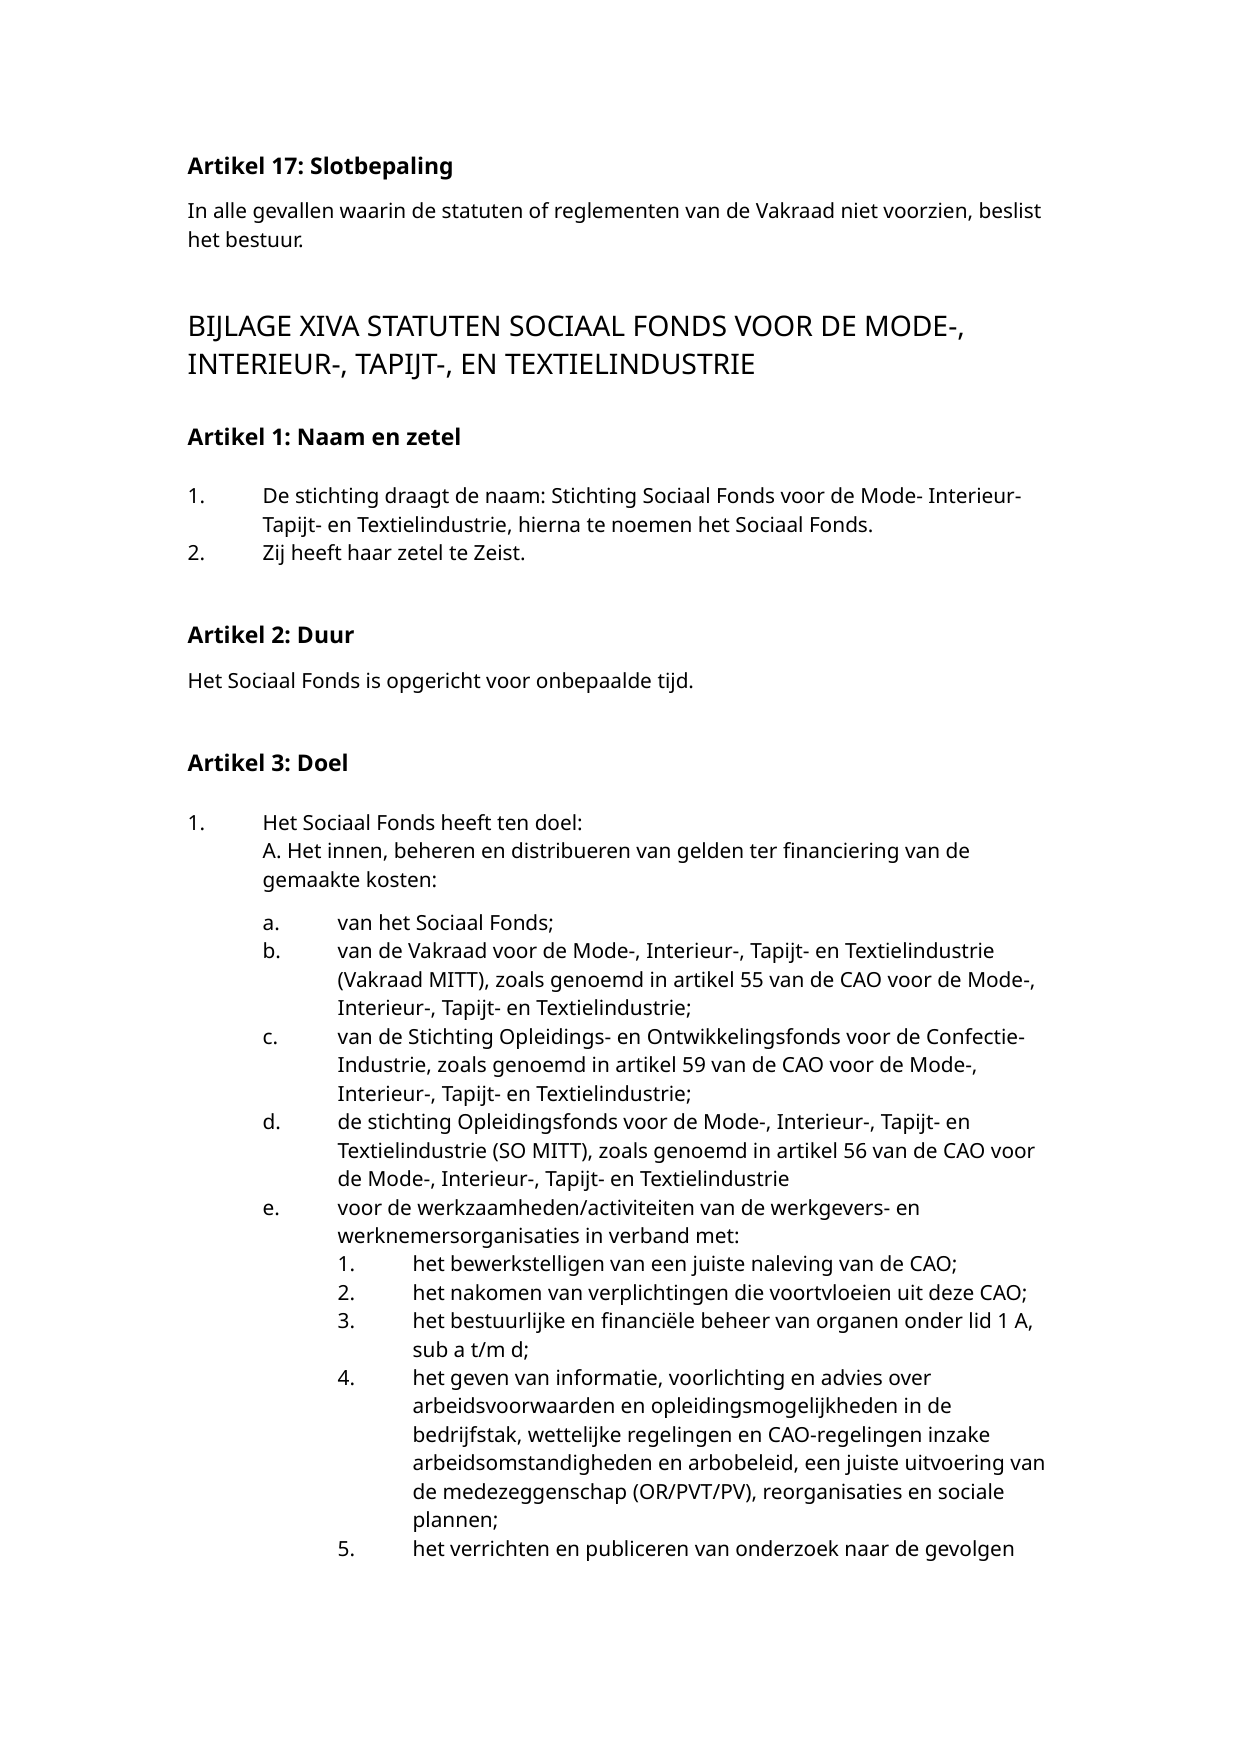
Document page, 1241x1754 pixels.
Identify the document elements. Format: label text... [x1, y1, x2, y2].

list het verrichten en publiceren van onderzoek naar de gevolgen [337, 1534, 1053, 1562]
list voor de werkzaamheden/activiteiten van de werkgevers- en werknemersorganisaties in verband met: [262, 1193, 1053, 1249]
list het nakomen van verplichtingen die voortvloeien uit deze CAO; [337, 1278, 1053, 1306]
list van de Vakraad voor de Mode-, Interieur-, Tapijt- en Textielindustrie (Vakraad MITT), zoals genoemd in artikel 55 van de CAO voor de Mode-, Interieur-, Tapijt- en Textielindustrie; [262, 937, 1053, 1022]
list het bestuurlijke en financiële beheer van organen onder lid 1 A, sub a t/m d; [337, 1306, 1053, 1363]
subtitle Artikel 3: Doel [187, 747, 1053, 778]
subtitle BIJLAGE XIVA STATUTEN SOCIAAL FONDS VOOR DE MODE-, INTERIEUR-, TAPIJT-, EN TEXTIELINDUSTRIE [187, 306, 1053, 383]
text In alle gevallen waarin de statuten of reglementen van de Vakraad niet voorzien, beslist het bestuur. [187, 196, 1053, 253]
list A. Het innen, beheren en distribueren van gelden ter financiering van de gemaakte kosten: [187, 836, 1053, 893]
text Het Sociaal Fonds is opgericht voor onbepaalde tijd. [187, 666, 1053, 694]
list De stichting draagt de naam: Stichting Sociaal Fonds voor de Mode- Interieur- Tapijt- en Textielindustrie, hierna te noemen het Sociaal Fonds. [187, 482, 1053, 538]
subtitle Artikel 2: Duur [187, 619, 1053, 651]
subtitle Artikel 17: Slotbepaling [187, 150, 1053, 181]
list Zij heeft haar zetel te Zeist. [187, 538, 1053, 567]
subtitle Artikel 1: Naam en zetel [187, 420, 1053, 452]
list het bewerkstelligen van een juiste naleving van de CAO; [337, 1249, 1053, 1278]
list Het Sociaal Fonds heeft ten doel: [187, 808, 1053, 836]
list van de Stichting Opleidings- en Ontwikkelingsfonds voor de Confectie-Industrie, zoals genoemd in artikel 59 van de CAO voor de Mode-, Interieur-, Tapijt- en Textielindustrie; [262, 1022, 1053, 1107]
list de stichting Opleidingsfonds voor de Mode-, Interieur-, Tapijt- en Textielindustrie (SO MITT), zoals genoemd in artikel 56 van de CAO voor de Mode-, Interieur-, Tapijt- en Textielindustrie [262, 1107, 1053, 1193]
list van het Sociaal Fonds; [262, 908, 1053, 937]
list het geven van informatie, voorlichting en advies over arbeidsvoorwaarden en opleidingsmogelijkheden in de bedrijfstak, wettelijke regelingen en CAO-regelingen inzake arbeidsomstandigheden en arbobeleid, een juiste uitvoering van de medezeggenschap (OR/PVT/PV), reorganisaties en sociale plannen; [337, 1363, 1053, 1534]
